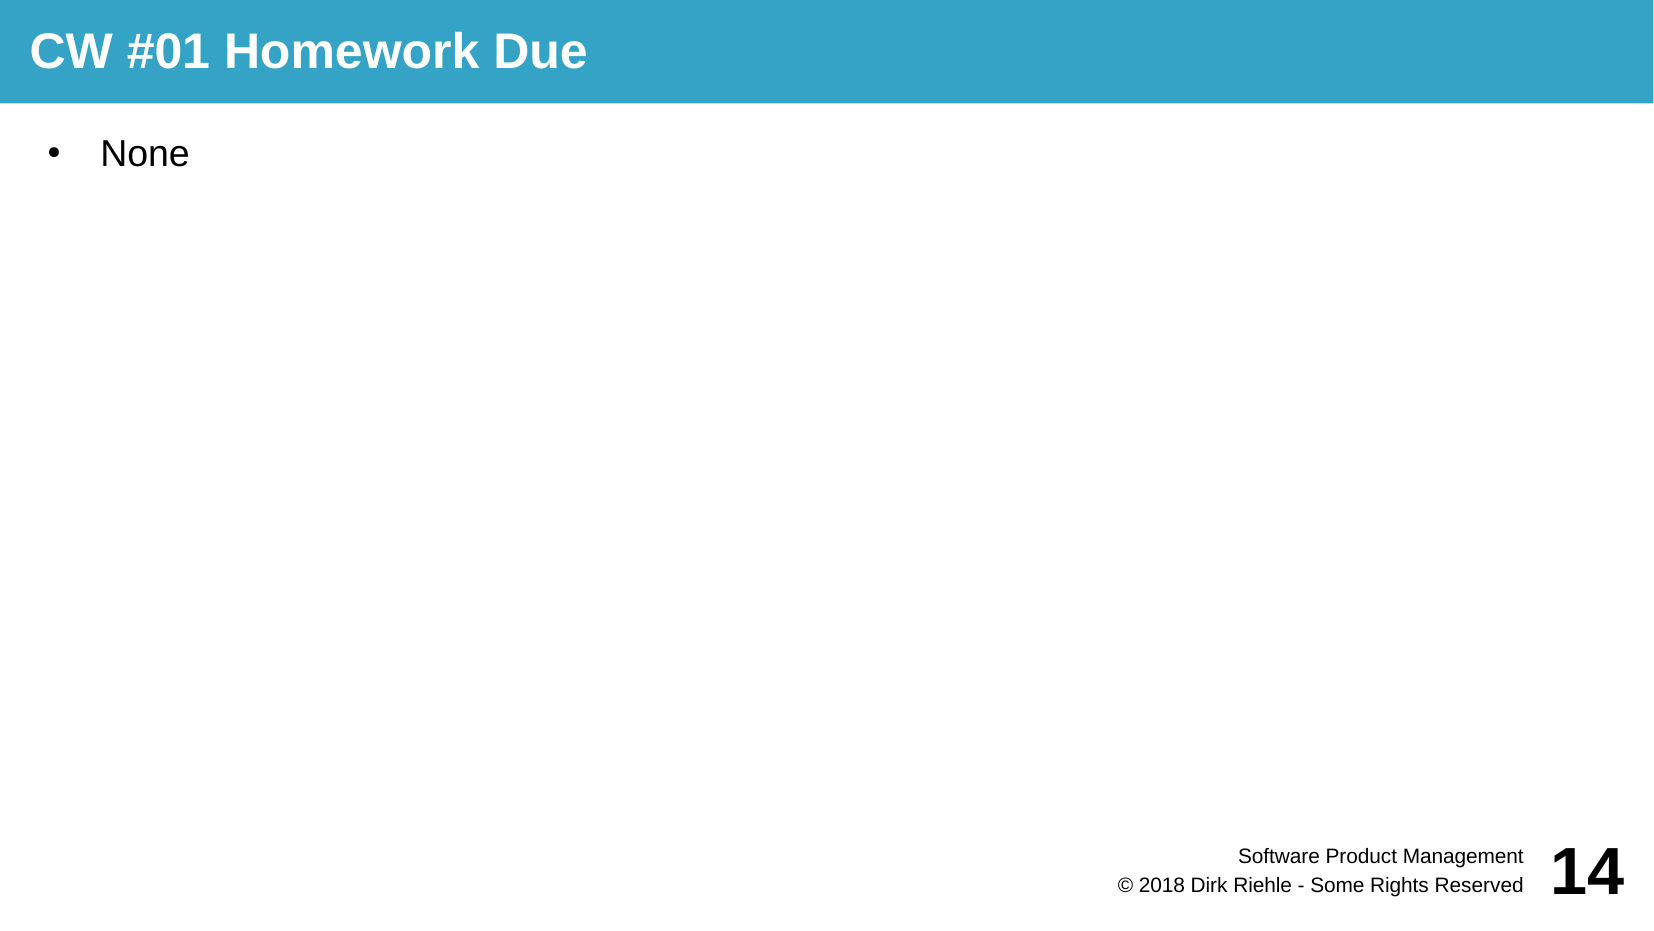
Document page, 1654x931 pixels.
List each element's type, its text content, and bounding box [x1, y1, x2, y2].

title CW #01 Homework Due [0, 0, 1654, 104]
list None [29, 132, 1625, 798]
